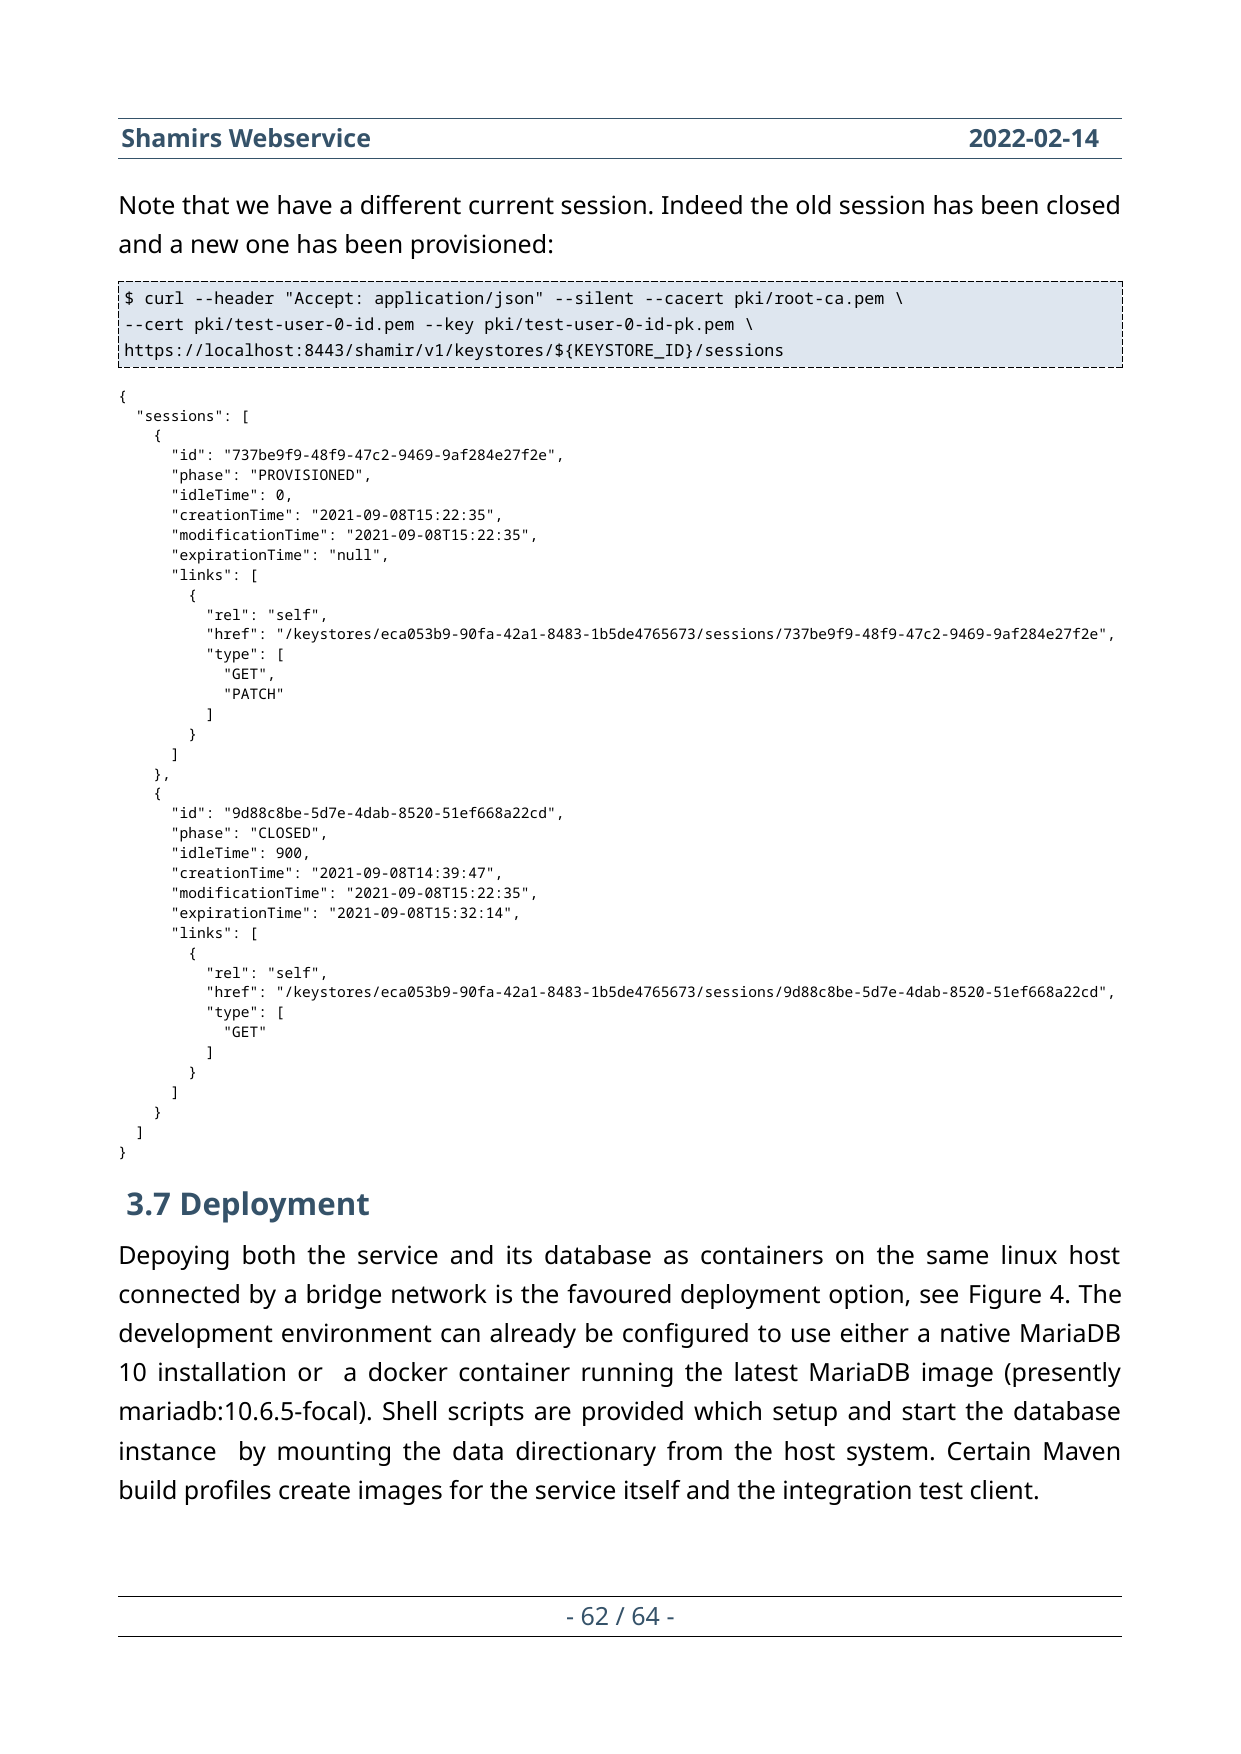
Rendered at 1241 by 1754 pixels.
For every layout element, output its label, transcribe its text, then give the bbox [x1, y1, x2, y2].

text "expirationTime": "2021-09-08T15:32:14", [118, 903, 1122, 923]
text "idleTime": 0, [118, 485, 1122, 505]
text { [118, 584, 1122, 604]
text "rel": "self", [118, 604, 1122, 624]
text ] [118, 1122, 1122, 1141]
text "id": "737be9f9-48f9-47c2-9469-9af284e27f2e", [118, 445, 1122, 465]
text Note that we have a different current session. Indeed the old session has been closed and a new one has been provisioned: [118, 188, 1122, 261]
text "creationTime": "2021-09-08T15:22:35", [118, 505, 1122, 525]
text ] [118, 704, 1122, 724]
text "PATCH" [118, 684, 1122, 704]
text "modificationTime": "2021-09-08T15:22:35", [118, 883, 1122, 903]
text "modificationTime": "2021-09-08T15:22:35", [118, 525, 1122, 544]
text "type": [ [118, 644, 1122, 664]
text ] [118, 743, 1122, 763]
text } [118, 1141, 1122, 1161]
text } [118, 1102, 1122, 1122]
text $ curl --header "Accept: application/json" --silent --cacert pki/root-ca.pem \ --cert pki/test-user-0-id.pem --key pki/test-user-0-id-pk.pem \ https://localhost:8443/shamir/v1/keystores/${KEYSTORE_ID}/sessions [118, 281, 1122, 367]
text ] [118, 1082, 1122, 1102]
text } [118, 724, 1122, 743]
text "idleTime": 900, [118, 843, 1122, 863]
text "phase": "CLOSED", [118, 823, 1122, 843]
text "links": [ [118, 564, 1122, 584]
text "id": "9d88c8be-5d7e-4dab-8520-51ef668a22cd", [118, 803, 1122, 823]
text "GET" [118, 1022, 1122, 1042]
text "expirationTime": "null", [118, 544, 1122, 564]
text "phase": "PROVISIONED", [118, 465, 1122, 485]
text "type": [ [118, 1002, 1122, 1022]
text ] [118, 1042, 1122, 1062]
text } [118, 1062, 1122, 1082]
text { [118, 783, 1122, 803]
text "href": "/keystores/eca053b9-90fa-42a1-8483-1b5de4765673/sessions/737be9f9-48f9-47c2-9469-9af284e27f2e", [118, 624, 1122, 644]
text }, [118, 763, 1122, 783]
text { [118, 385, 1122, 405]
text "creationTime": "2021-09-08T14:39:47", [118, 863, 1122, 883]
text { [118, 942, 1122, 962]
text "href": "/keystores/eca053b9-90fa-42a1-8483-1b5de4765673/sessions/9d88c8be-5d7e-4dab-8520-51ef668a22cd", [118, 982, 1122, 1002]
text "rel": "self", [118, 962, 1122, 982]
subtitle Deployment [118, 1182, 1122, 1225]
text Depoying both the service and its database as containers on the same linux host connected by a bridge network is the favoured deployment option, see Figure 4. The development environment can already be configured to use either a native MariaDB 10 installation or a docker container running the latest MariaDB image (presently mariadb:10.6.5-focal). Shell scripts are provided which setup and start the database instance by mounting the data directionary from the host system. Certain Maven build profiles create images for the service itself and the integration test client. [118, 1237, 1122, 1506]
text "sessions": [ [118, 405, 1122, 425]
text "GET", [118, 664, 1122, 684]
text { [118, 425, 1122, 445]
text "links": [ [118, 923, 1122, 942]
